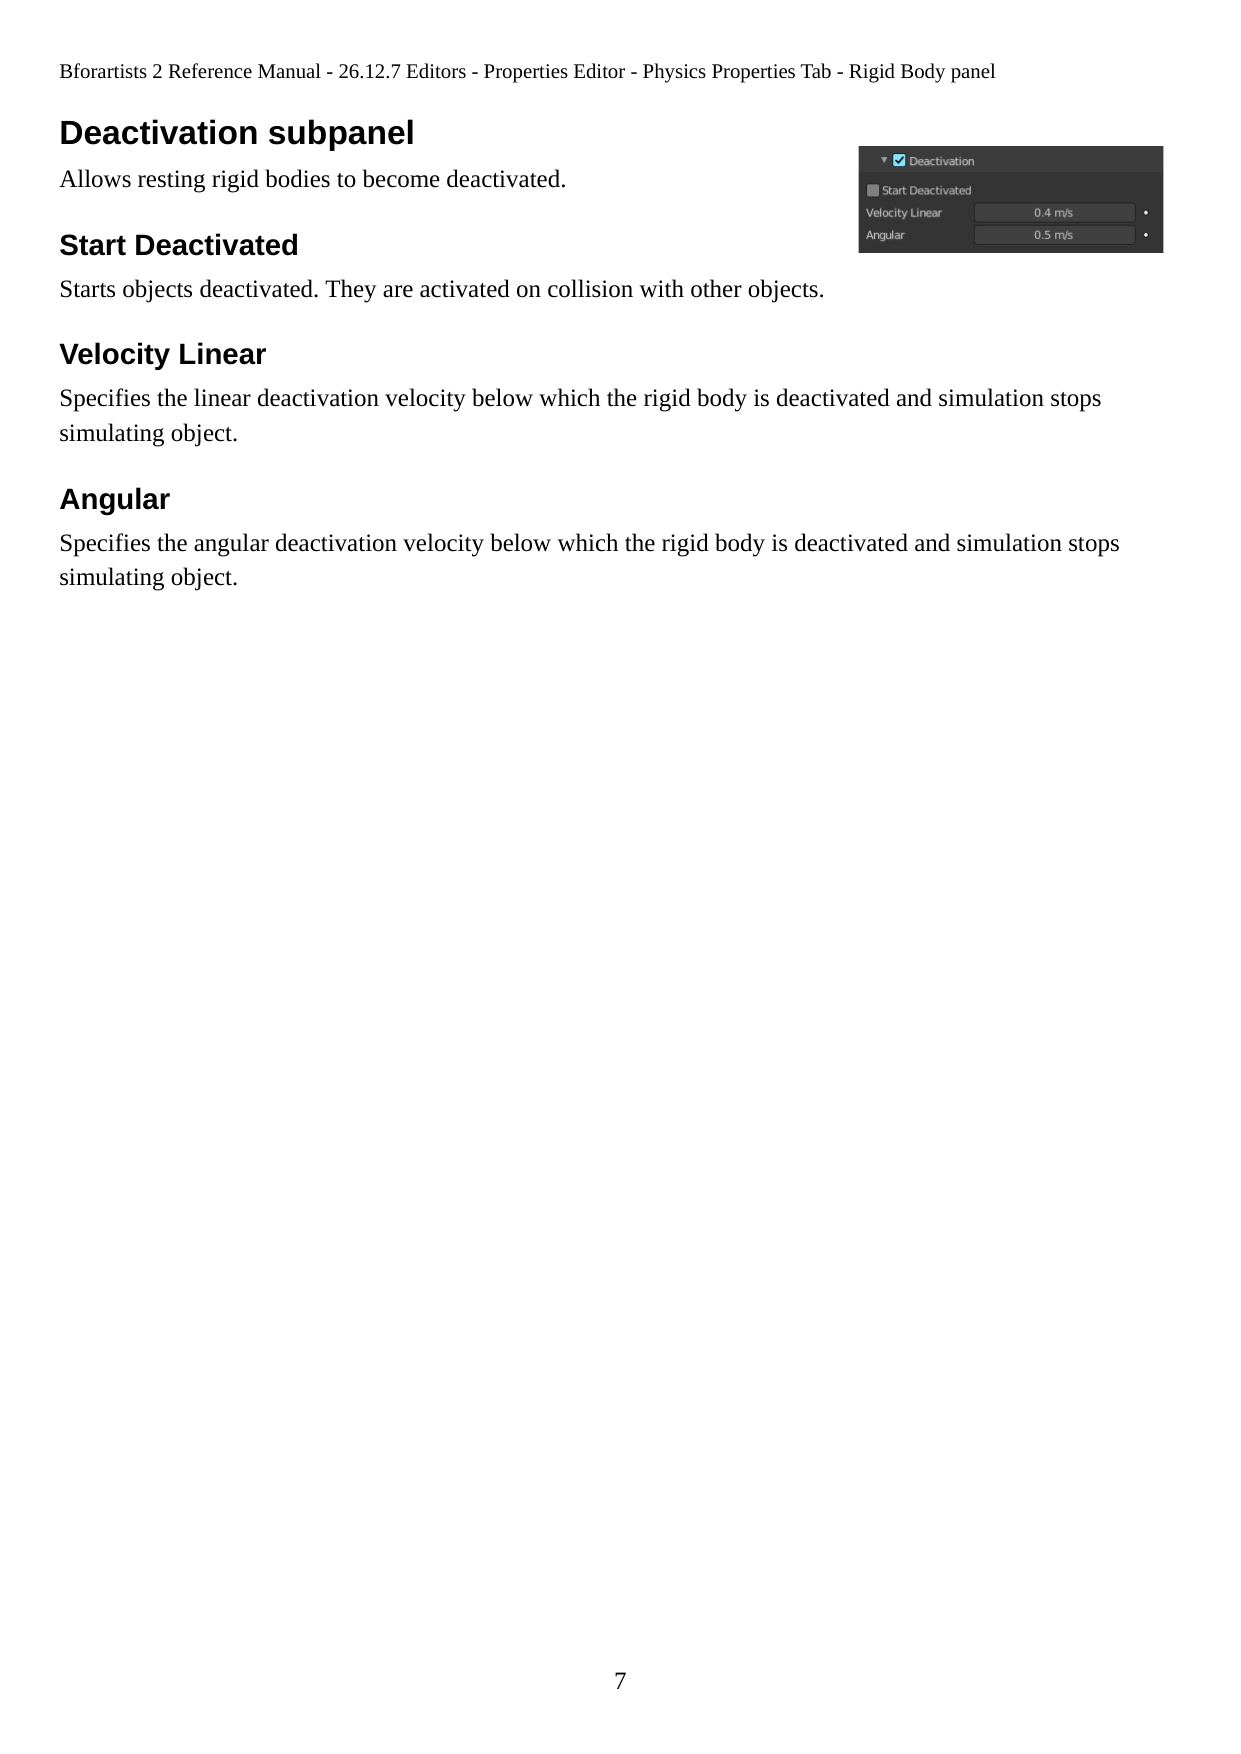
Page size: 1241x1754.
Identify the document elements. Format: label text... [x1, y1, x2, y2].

subtitle Angular [59, 482, 1181, 515]
subtitle Velocity Linear [59, 337, 1181, 371]
text Specifies the linear deactivation velocity below which the rigid body is deactivated and simulation stops simulating object. [59, 383, 1181, 447]
subtitle Start Deactivated [59, 227, 1181, 261]
subtitle Deactivation subpanel [59, 113, 1181, 151]
picture [858, 146, 1164, 253]
text Starts objects deactivated. They are activated on collision with other objects. [59, 274, 1181, 302]
text Specifies the angular deactivation velocity below which the rigid body is deactivated and simulation stops simulating object. [59, 528, 1181, 591]
text Allows resting rigid bodies to become deactivated. [59, 164, 858, 192]
